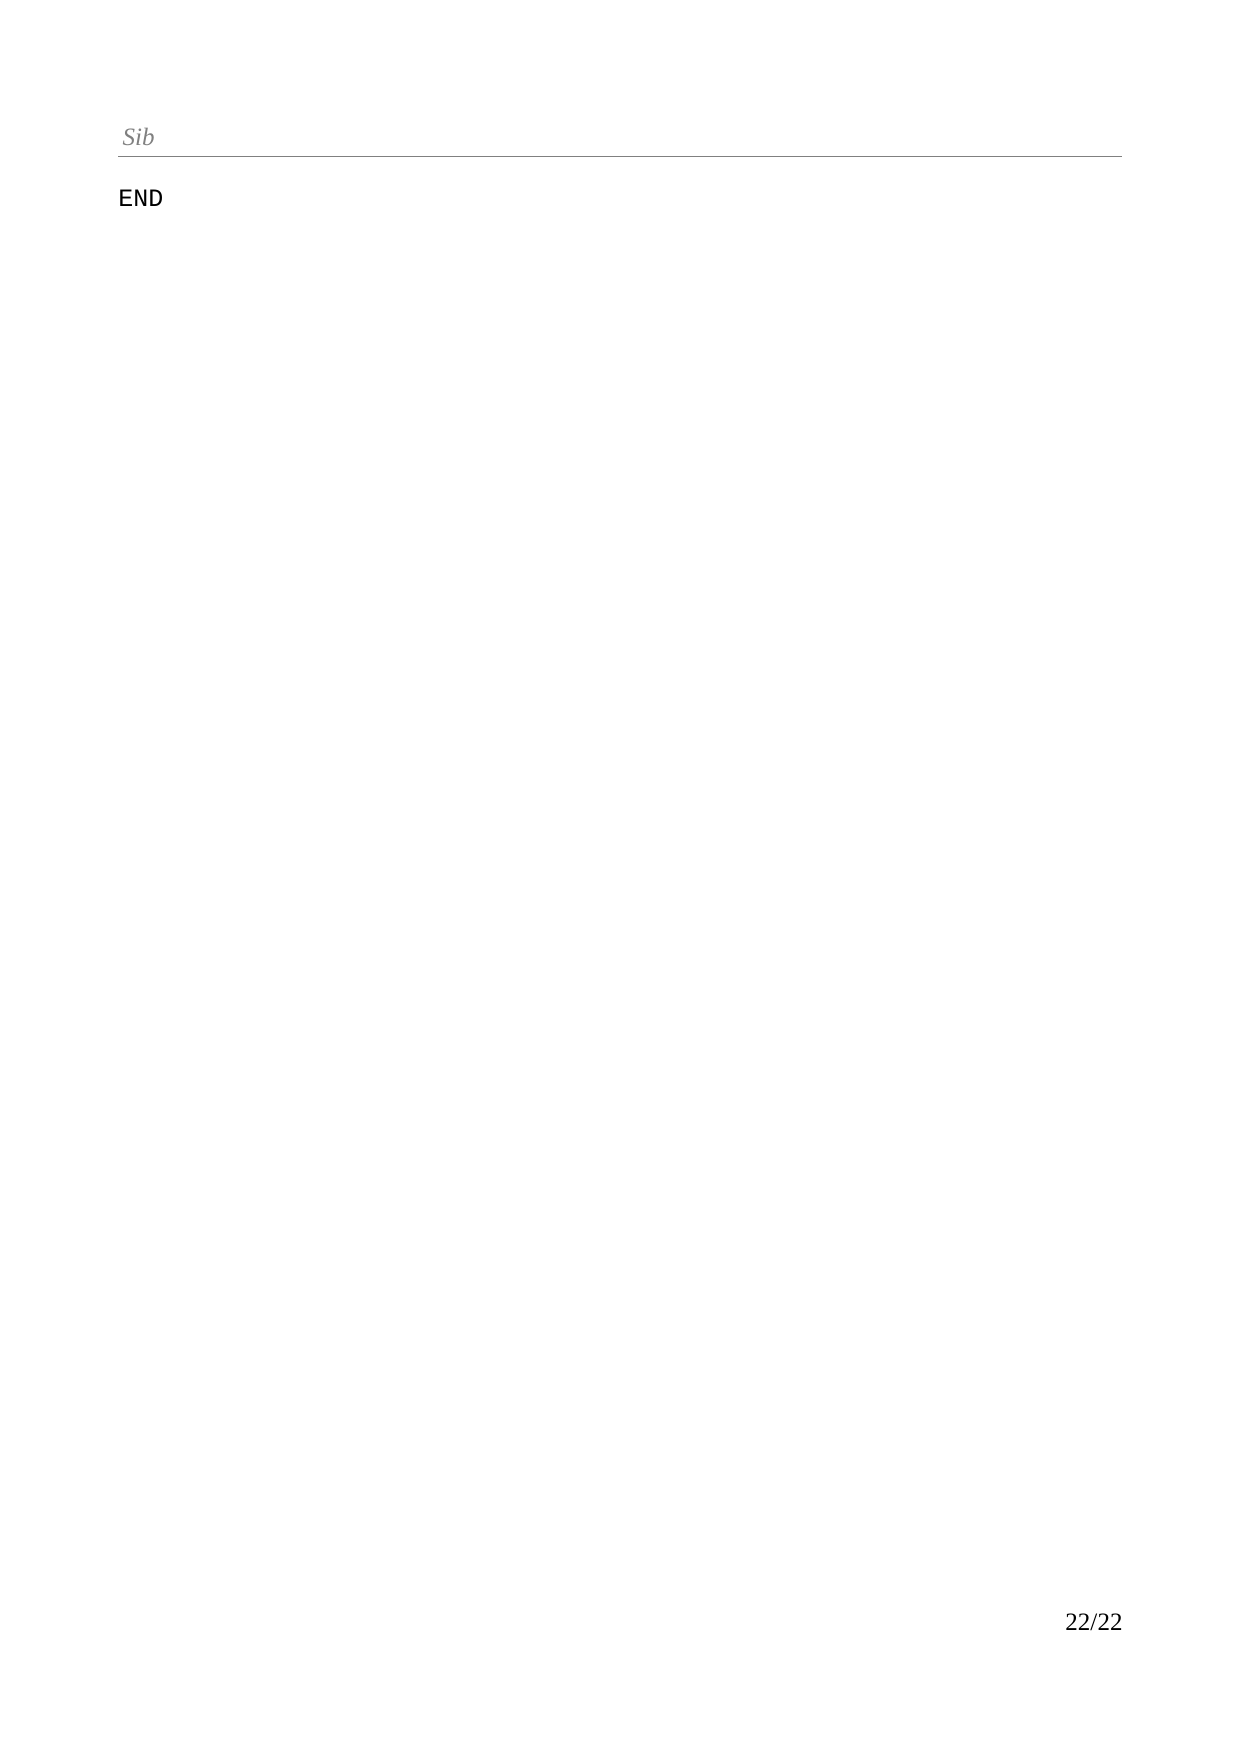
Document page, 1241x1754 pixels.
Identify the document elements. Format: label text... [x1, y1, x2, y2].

text END [118, 185, 1122, 213]
